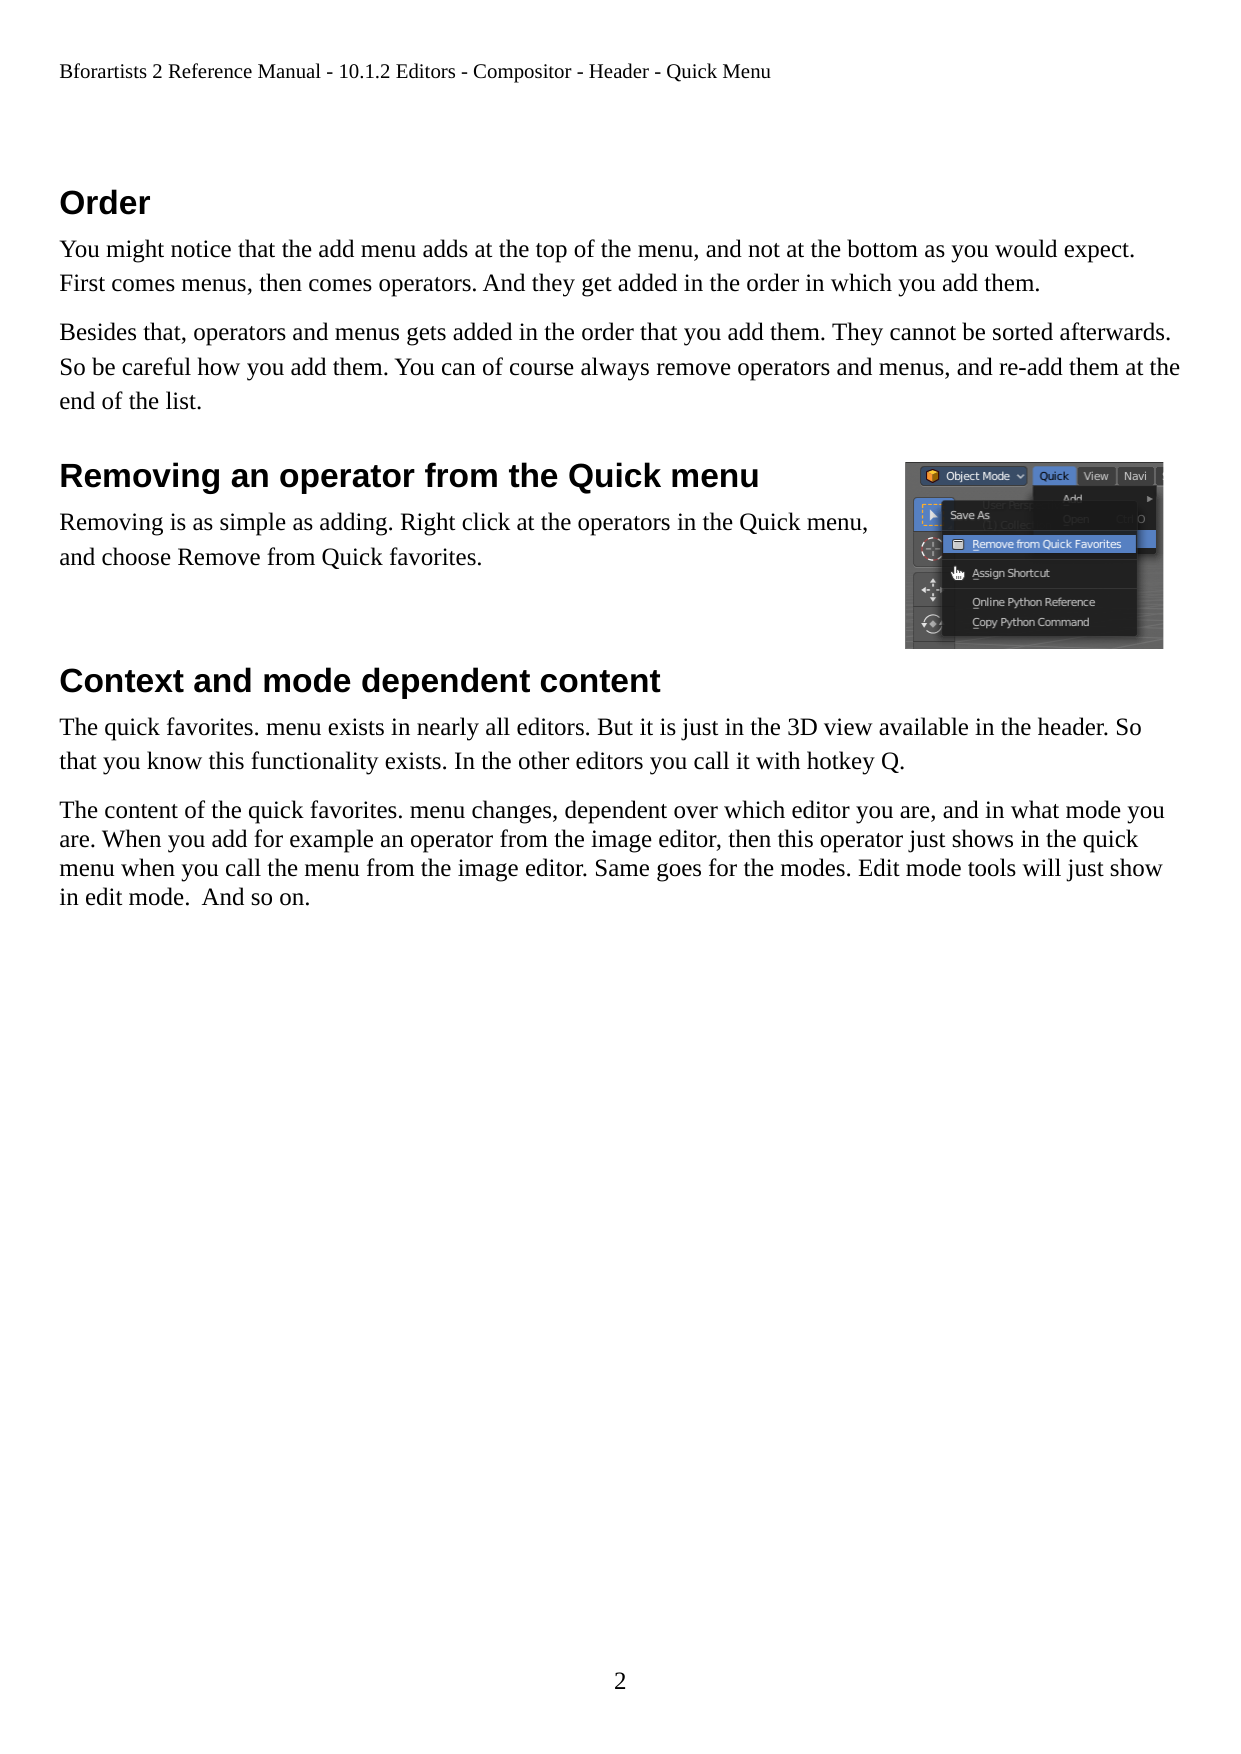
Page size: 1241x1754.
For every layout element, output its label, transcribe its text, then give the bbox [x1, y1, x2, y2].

subtitle Context and mode dependent content [59, 661, 1181, 699]
subtitle Removing an operator from the Quick menu [59, 456, 1181, 495]
subtitle Order [59, 182, 1181, 221]
text Besides that, operators and menus gets added in the order that you add them. They cannot be sorted afterwards. So be careful how you add them. You can of course always remove operators and menus, and re-add them at the end of the list. [59, 317, 1181, 415]
text You might notice that the add menu adds at the top of the menu, and not at the bottom as you would expect. First comes menus, then comes operators. And they get added in the order in which you add them. [59, 234, 1181, 297]
text Removing is as simple as adding. Right click at the operators in the Quick menu, and choose Remove from Quick favorites. [59, 507, 905, 570]
picture [905, 462, 1164, 649]
text The quick favorites. menu exists in nearly all editors. But it is just in the 3D view available in the header. So that you know this functionality exists. In the other editors you call it with hotkey Q. [59, 712, 1181, 775]
text The content of the quick favorites. menu changes, dependent over which editor you are, and in what mode you are. When you add for example an operator from the image editor, then this operator just shows in the quick menu when you call the menu from the image editor. Same goes for the modes. Edit mode tools will just show in edit mode. And so on. [59, 795, 1181, 910]
